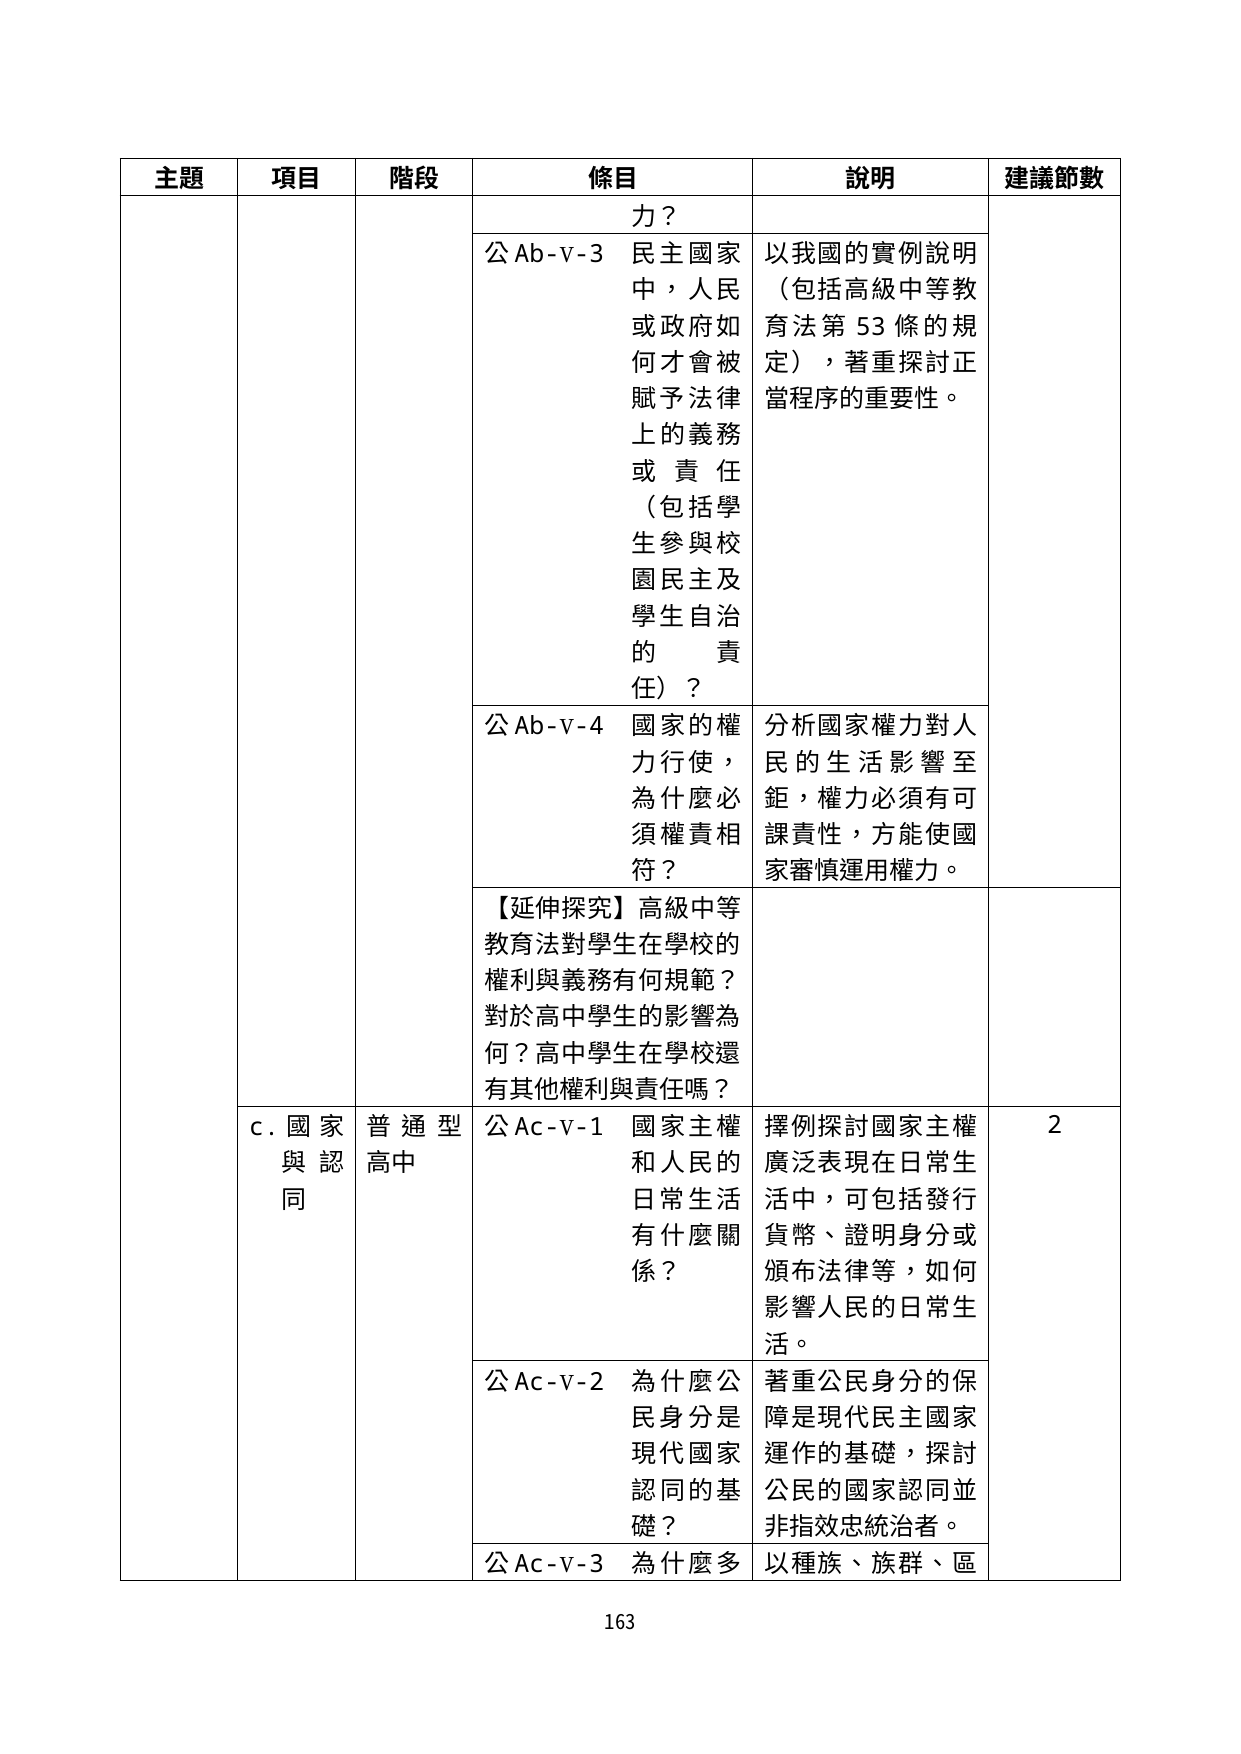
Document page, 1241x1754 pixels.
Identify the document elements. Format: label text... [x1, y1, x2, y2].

table_cell 國家主權和人民的日常生活有什麼關係？ [620, 1107, 752, 1360]
table_cell [989, 888, 1120, 1106]
table_cell [989, 196, 1120, 887]
table_cell [121, 196, 237, 1580]
table_header 項目 [238, 159, 355, 195]
table_header 建議節數 [989, 159, 1120, 195]
table_cell 以我國的實例說明（包括高級中等教育法第53條的規定），著重探討正當程序的重要性。 [753, 234, 988, 705]
table_cell 公Ab-Ⅴ-3 [473, 234, 620, 705]
table_cell 公Ab-Ⅴ-4 [473, 706, 620, 887]
table_cell 【延伸探究】高級中等教育法對學生在學校的權利與義務有何規範？對於高中學生的影響為何？高中學生在學校還有其他權利與責任嗎？ [473, 888, 752, 1106]
table_cell [238, 196, 355, 1106]
table_header 階段 [356, 159, 472, 195]
table_cell 以種族、族群、區 [753, 1544, 988, 1580]
table_header 條目 [473, 159, 752, 195]
table_cell [473, 196, 620, 232]
table_cell 2 [989, 1107, 1120, 1580]
table_cell 為什麼公民身分是現代國家認同的基礎？ [620, 1361, 752, 1543]
table_cell 分析國家權力對人民的生活影響至鉅，權力必須有可課責性，方能使國家審慎運用權力。 [753, 706, 988, 887]
table_cell 國家的權力行使，為什麼必須權責相符？ [620, 706, 752, 887]
table_cell 力？ [620, 196, 752, 232]
table_cell 普通型高中 [356, 1107, 472, 1580]
table_cell 公Ac-Ⅴ-2 [473, 1361, 620, 1543]
table_cell [753, 888, 988, 1106]
table_cell 公Ac-Ⅴ-3 [473, 1544, 620, 1580]
table_header 主題 [121, 159, 237, 195]
table_cell [753, 196, 988, 232]
table_header 說明 [753, 159, 988, 195]
table_cell 著重公民身分的保障是現代民主國家運作的基礎，探討公民的國家認同並非指效忠統治者。 [753, 1361, 988, 1543]
table_cell 為什麼多 [620, 1544, 752, 1580]
table_cell 民主國家中，人民或政府如何才會被賦予法律上的義務或責任（包括學生參與校園民主及學生自治的責任）？ [620, 234, 752, 705]
table_cell [356, 196, 472, 1106]
table_cell 公Ac-Ⅴ-1 [473, 1107, 620, 1360]
table_cell 擇例探討國家主權廣泛表現在日常生活中，可包括發行貨幣、證明身分或頒布法律等，如何影響人民的日常生活。 [753, 1107, 988, 1360]
table_cell c.國家與認同 [238, 1107, 355, 1580]
